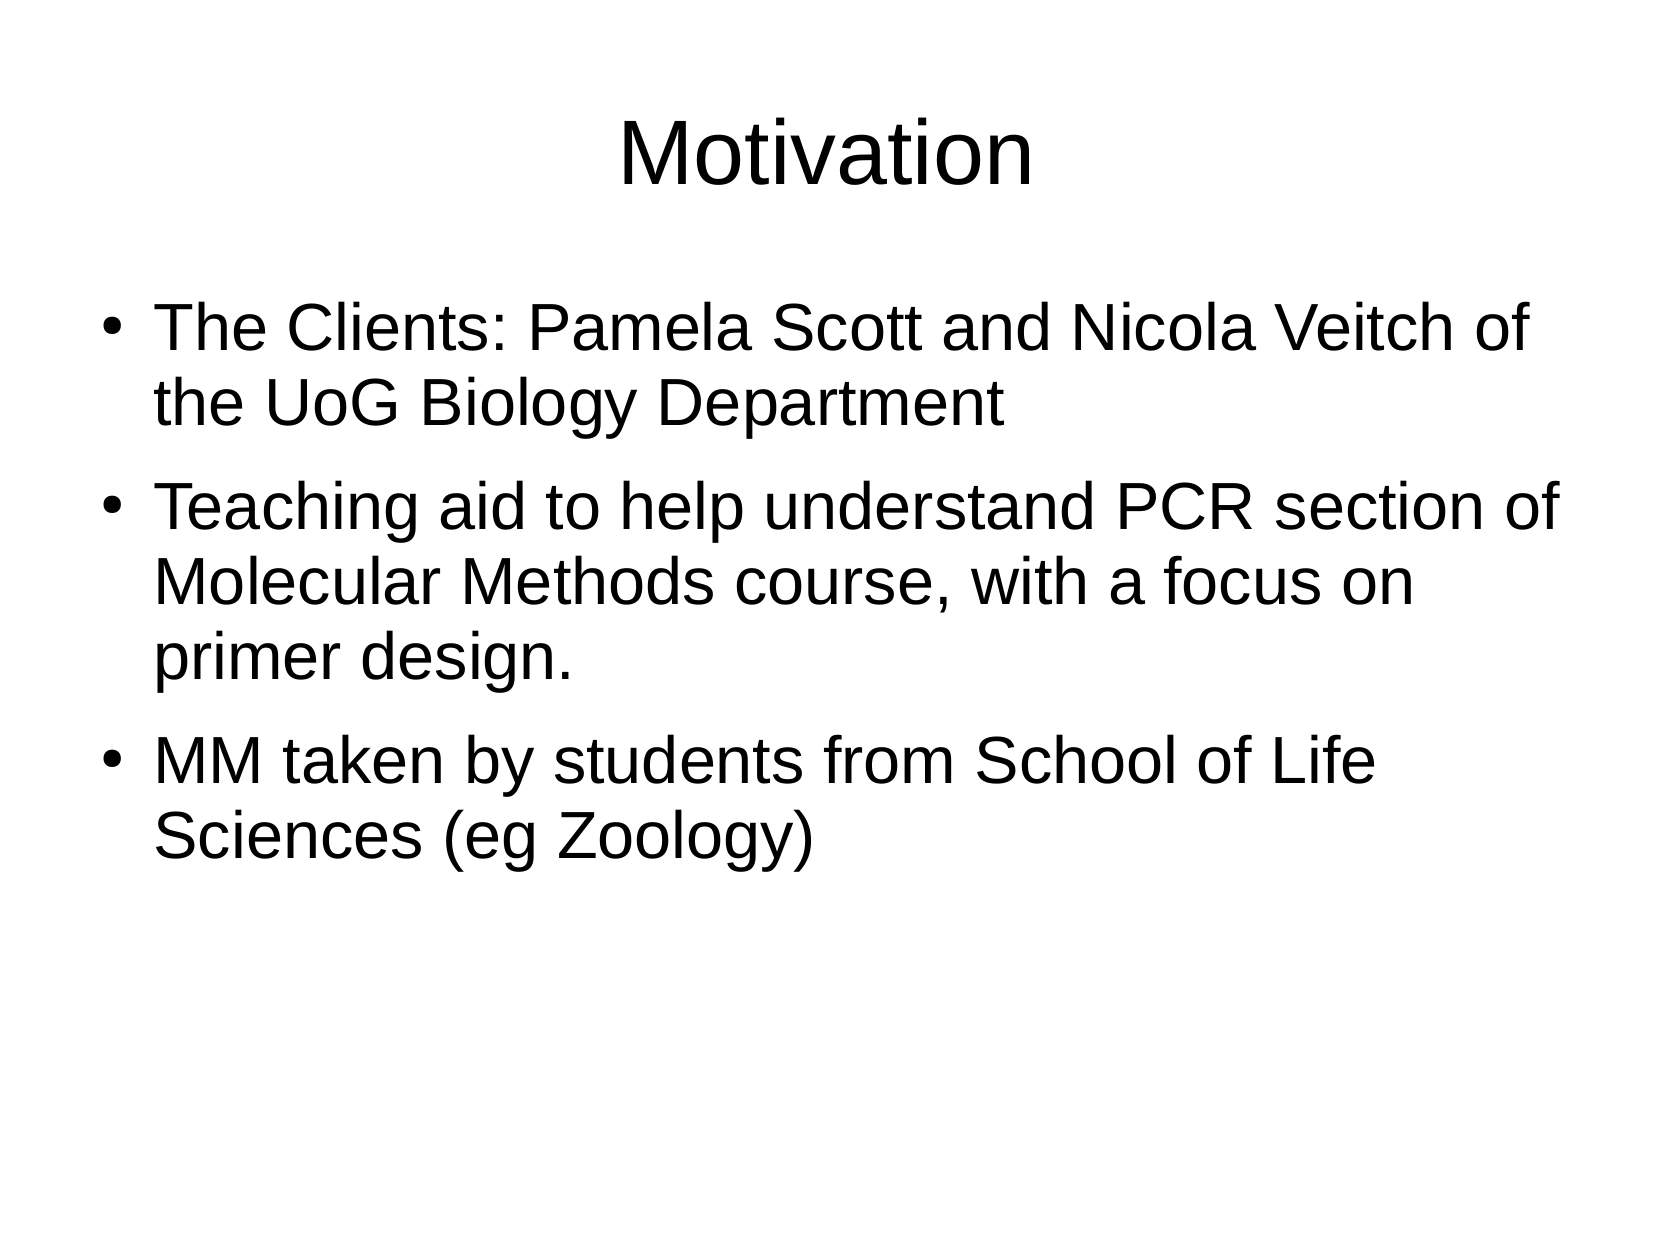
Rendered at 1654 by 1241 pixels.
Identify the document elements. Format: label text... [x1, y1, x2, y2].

title Motivation [82, 49, 1571, 257]
list The Clients: Pamela Scott and Nicola Veitch of the UoG Biology Department Teaching aid to help understand PCR section of Molecular Methods course, with a focus on primer design. MM taken by students from School of Life Sciences (eg Zoology) [82, 290, 1571, 1109]
